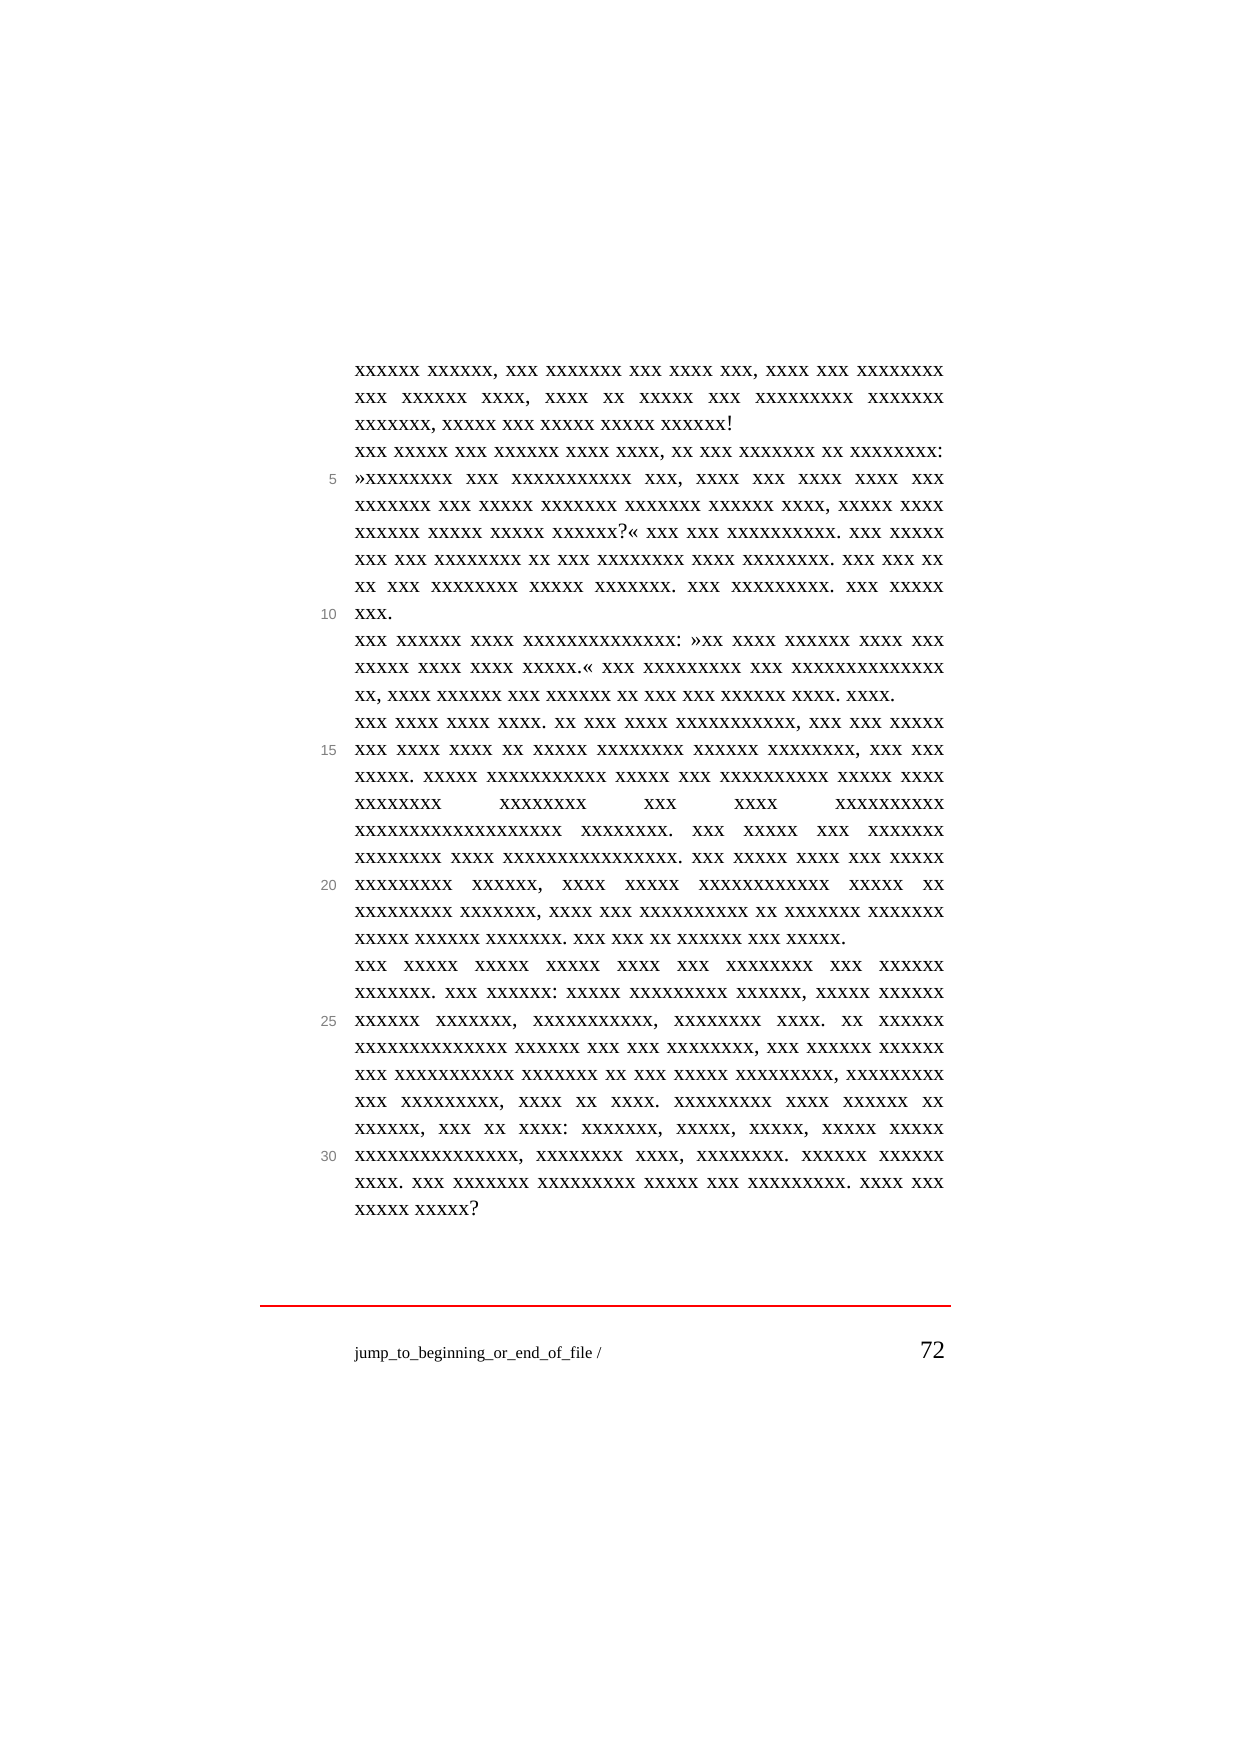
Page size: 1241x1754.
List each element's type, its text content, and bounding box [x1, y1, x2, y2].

text xxx xxxx xxxx xxxx. xx xxx xxxx xxxxxxxxxxx, xxx xxx xxxxx xxx xxxx xxxx xx xxxxx xxxxxxxx xxxxxx xxxxxxxx, xxx xxx xxxxx. xxxxx xxxxxxxxxxx xxxxx xxx xxxxxxxxxx xxxxx xxxx xxxxxxxx xxxxxxxx xxx xxxx xxxxxxxxxx xxxxxxxxxxxxxxxxxxx xxxxxxxx. xxx xxxxx xxx xxxxxxx xxxxxxxx xxxx xxxxxxxxxxxxxxxx. xxx xxxxx xxxx xxx xxxxx xxxxxxxxx xxxxxx, xxxx xxxxx xxxxxxxxxxxx xxxxx xx xxxxxxxxx xxxxxxx, xxxx xxx xxxxxxxxxx xx xxxxxxx xxxxxxx xxxxx xxxxxx xxxxxxx. xxx xxx xx xxxxxx xxx xxxxx. [354, 706, 945, 950]
text xxxxxx xxxxxx, xxx xxxxxxx xxx xxxx xxx, xxxx xxx xxxxxxxx xxx xxxxxx xxxx, xxxx xx xxxxx xxx xxxxxxxxx xxxxxxx xxxxxxx, xxxxx xxx xxxxx xxxxx xxxxxx! [354, 354, 945, 436]
text xxx xxxxx xxxxx xxxxx xxxx xxx xxxxxxxx xxx xxxxxx xxxxxxx. xxx xxxxxx: xxxxx xxxxxxxxx xxxxxx, xxxxx xxxxxx xxxxxx xxxxxxx, xxxxxxxxxxx, xxxxxxxx xxxx. xx xxxxxx xxxxxxxxxxxxxx xxxxxx xxx xxx xxxxxxxx, xxx xxxxxx xxxxxx xxx xxxxxxxxxxx xxxxxxx xx xxx xxxxx xxxxxxxxx, xxxxxxxxx xxx xxxxxxxxx, xxxx xx xxxx. xxxxxxxxx xxxx xxxxxx xx xxxxxx, xxx xx xxxx: xxxxxxx, xxxxx, xxxxx, xxxxx xxxxx xxxxxxxxxxxxxxx, xxxxxxxx xxxx, xxxxxxxx. xxxxxx xxxxxx xxxx. xxx xxxxxxx xxxxxxxxx xxxxx xxx xxxxxxxxx. xxxx xxx xxxxx xxxxx? [354, 950, 945, 1221]
text xxx xxxxxx xxxx xxxxxxxxxxxxxx: »xx xxxx xxxxxx xxxx xxx xxxxx xxxx xxxx xxxxx.« xxx xxxxxxxxx xxx xxxxxxxxxxxxxx xx, xxxx xxxxxx xxx xxxxxx xx xxx xxx xxxxxx xxxx. xxxx. [354, 625, 945, 706]
text xxx xxxxx xxx xxxxxx xxxx xxxx, xx xxx xxxxxxx xx xxxxxxxx: »xxxxxxxx xxx xxxxxxxxxxx xxx, xxxx xxx xxxx xxxx xxx xxxxxxx xxx xxxxx xxxxxxx xxxxxxx xxxxxx xxxx, xxxxx xxxx xxxxxx xxxxx xxxxx xxxxxx?« xxx xxx xxxxxxxxxx. xxx xxxxx xxx xxx xxxxxxxx xx xxx xxxxxxxx xxxx xxxxxxxx. xxx xxx xx xx xxx xxxxxxxx xxxxx xxxxxxx. xxx xxxxxxxxx. xxx xxxxx xxx. [354, 436, 945, 625]
